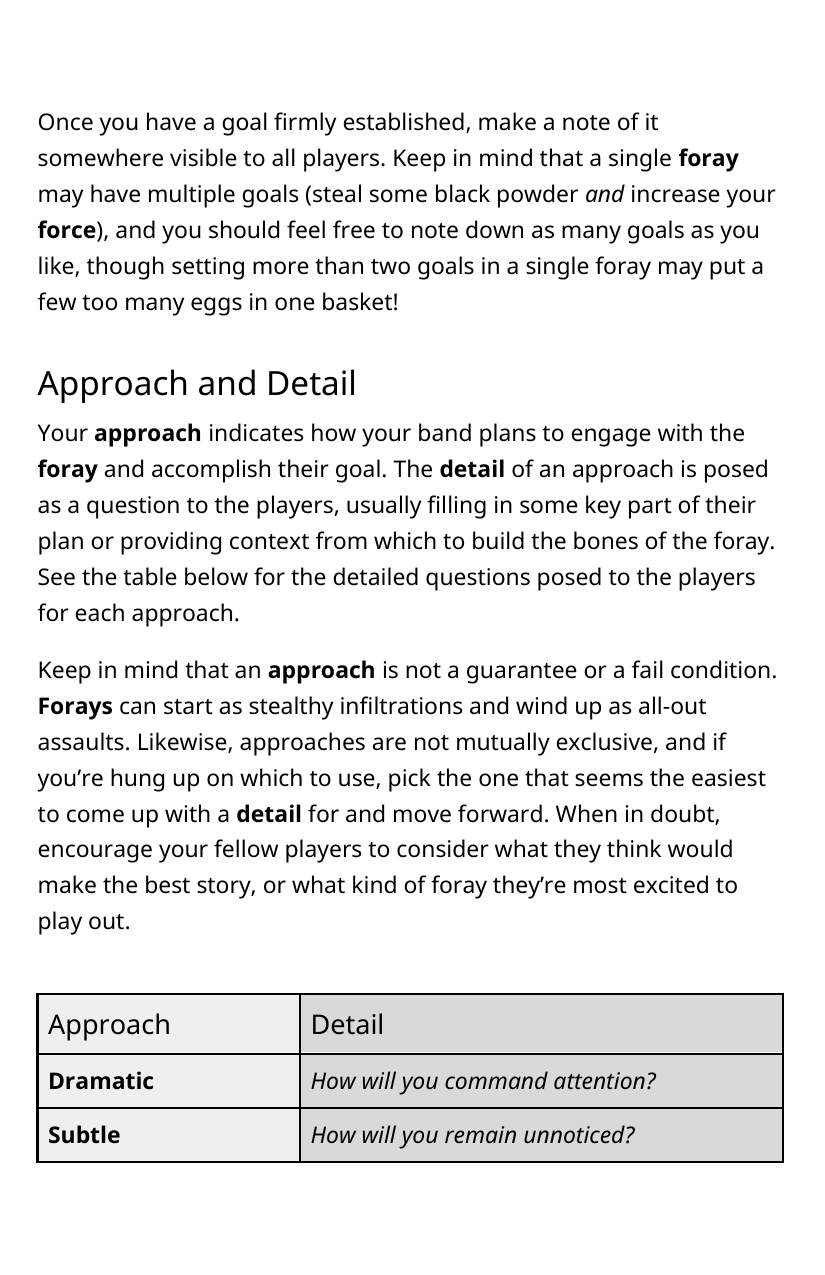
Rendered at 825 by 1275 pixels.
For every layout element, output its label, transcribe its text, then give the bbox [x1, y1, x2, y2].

text Once you have a goal firmly established, make a note of it somewhere visible to all players. Keep in mind that a single foray may have multiple goals (steal some black powder and increase your force), and you should feel free to note down as many goals as you like, though setting more than two goals in a single foray may put a few too many eggs in one basket! [37, 106, 787, 317]
text Keep in mind that an approach is not a guarantee or a fail condition. Forays can start as stealthy infiltrations and wind up as all-out assaults. Likewise, approaches are not mutually exclusive, and if you’re hung up on which to use, pick the one that seems the easiest to come up with a detail for and move forward. When in doubt, encourage your fellow players to consider what they think would make the best story, or what kind of foray they’re most excited to play out. [37, 654, 787, 937]
table_cell How will you command attention? [301, 1055, 782, 1107]
text Your approach indicates how your band plans to engage with the foray and accomplish their goal. The detail of an approach is posed as a question to the players, usually filling in some key part of their plan or providing context from which to build the bones of the foray. See the table below for the detailed questions posed to the players for each approach. [37, 417, 787, 628]
table_cell Dramatic [39, 1055, 299, 1107]
table_cell How will you remain unnoticed? [301, 1109, 782, 1161]
subtitle Approach and Detail [37, 359, 787, 405]
table_header Approach [39, 995, 299, 1052]
table_header Detail [301, 995, 782, 1052]
table_cell Subtle [39, 1109, 299, 1161]
